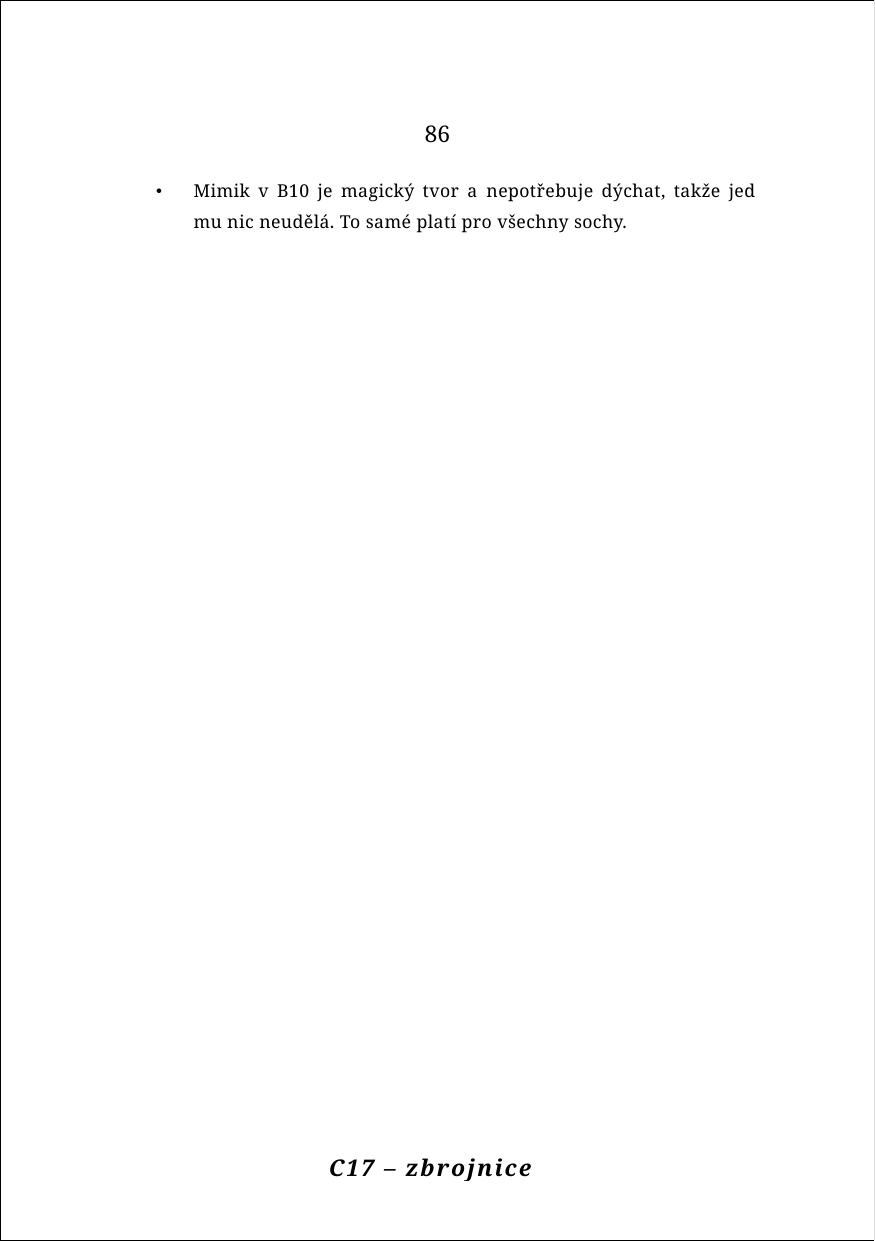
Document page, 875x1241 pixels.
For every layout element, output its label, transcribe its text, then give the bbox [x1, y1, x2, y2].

list Mimik v⁠ B10 je magický tvor a⁠ nepotřebuje dýchat, takže jed mu nic neudělá. To samé platí pro všechny sochy. [156, 179, 756, 233]
